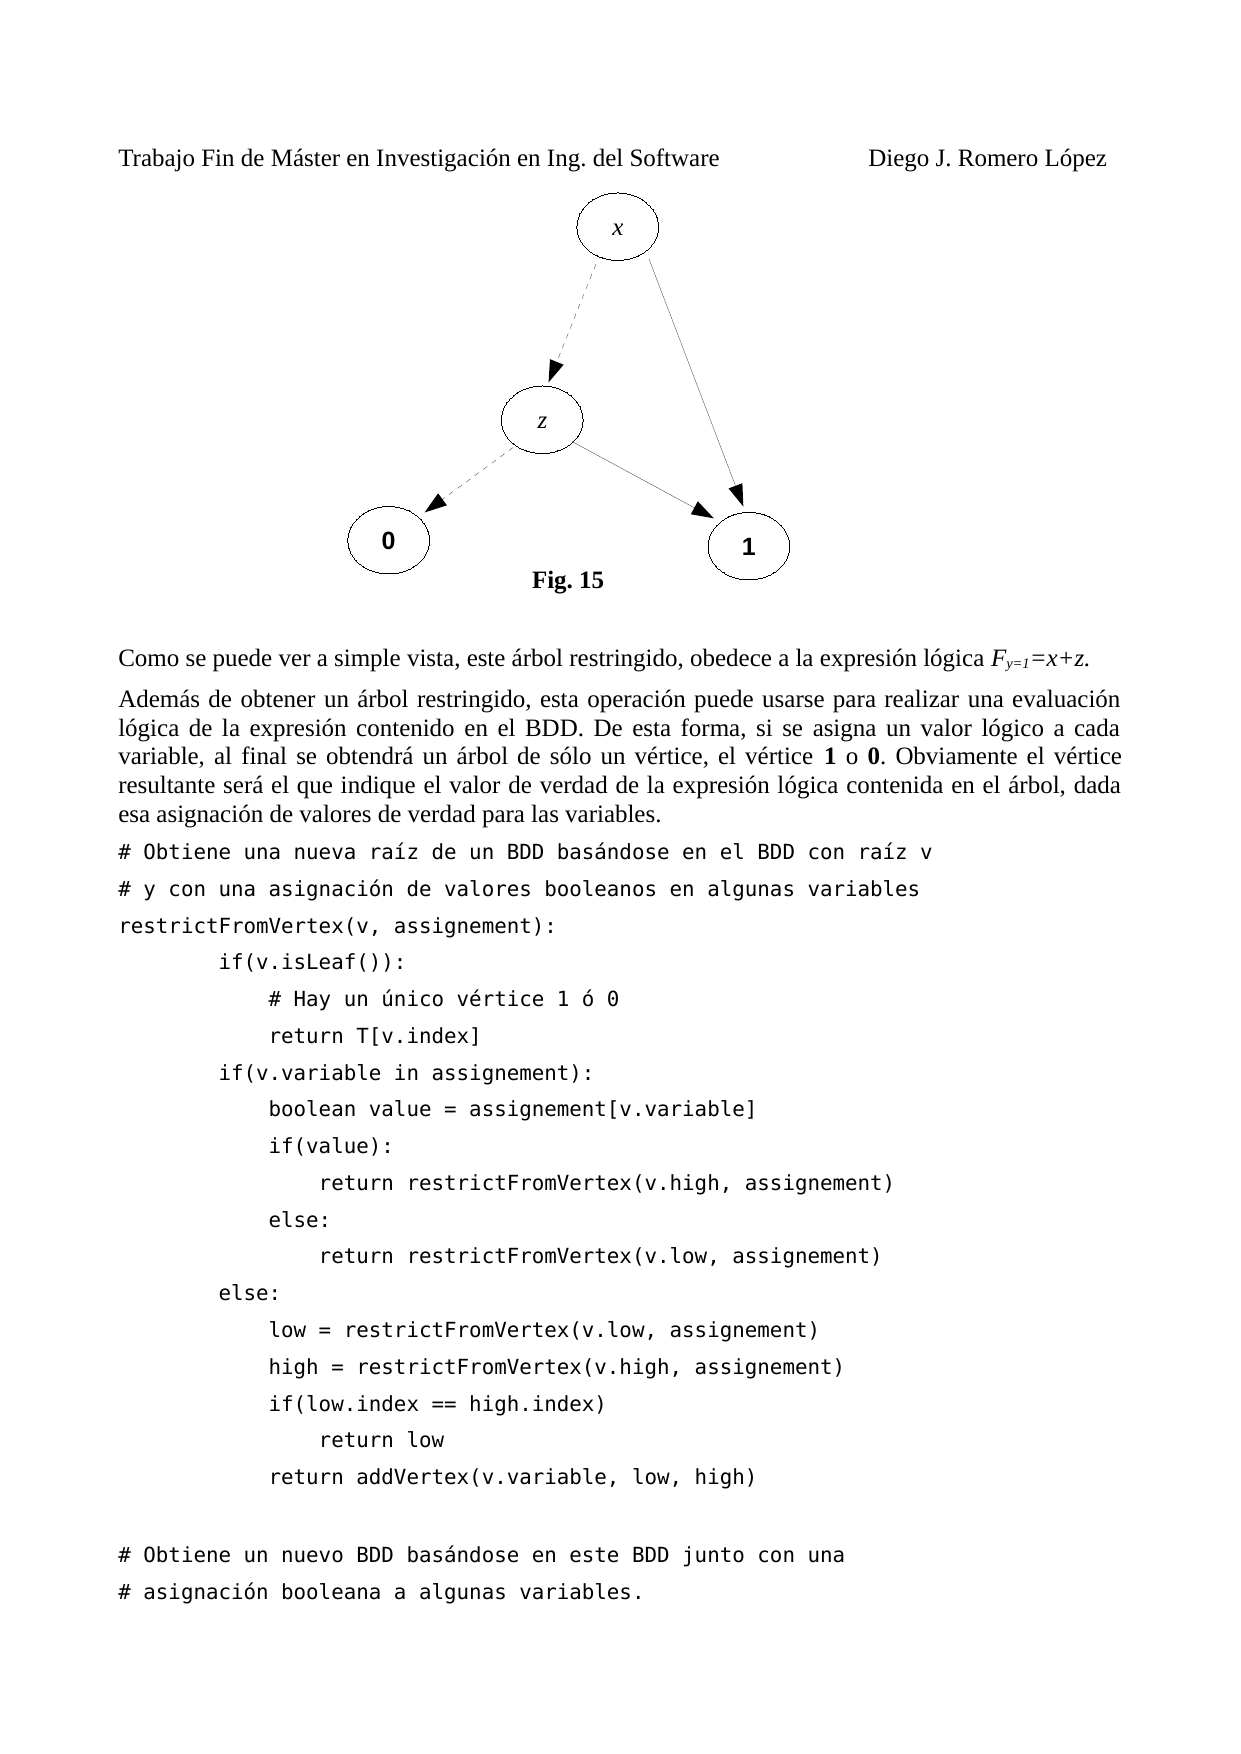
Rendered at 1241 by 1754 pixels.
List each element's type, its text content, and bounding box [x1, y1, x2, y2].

text return addVertex(v.variable, low, high) [118, 1465, 1122, 1489]
text low = restrictFromVertex(v.low, assignement) [118, 1318, 1122, 1342]
text # asignación booleana a algunas variables. [118, 1580, 1122, 1604]
text Además de obtener un árbol restringido, esta operación puede usarse para realizar una evaluación lógica de la expresión contenido en el BDD. De esta forma, si se asigna un valor lógico a cada variable, al final se obtendrá un árbol de sólo un vértice, el vértice 1 o 0. Obviamente el vértice resultante será el que indique el valor de verdad de la expresión lógica contenida en el árbol, dada esa asignación de valores de verdad para las variables. [118, 684, 1122, 828]
text boolean value = assignement[v.variable] [118, 1097, 1122, 1122]
text # Obtiene un nuevo BDD basándose en este BDD junto con una [118, 1543, 1122, 1567]
text if(v.variable in assignement): [118, 1061, 1122, 1085]
text if(v.isLeaf()): [118, 950, 1122, 975]
text if(value): [118, 1134, 1122, 1158]
text return restrictFromVertex(v.low, assignement) [118, 1244, 1122, 1269]
text Como se puede ver a simple vista, este árbol restringido, obedece a la expresión lógica Fy=1=x+z. [118, 643, 1122, 671]
text # y con una asignación de valores booleanos en algunas variables [118, 877, 1122, 901]
text # Obtiene una nueva raíz de un BDD basándose en el BDD con raíz v [118, 840, 1122, 864]
text if(low.index == high.index) [118, 1392, 1122, 1416]
text return low [118, 1428, 1122, 1453]
text return T[v.index] [118, 1024, 1122, 1048]
text # Hay un único vértice 1 ó 0 [118, 987, 1122, 1011]
text else: [118, 1281, 1122, 1306]
text restrictFromVertex(v, assignement): [118, 914, 1122, 938]
text else: [118, 1208, 1122, 1232]
text high = restrictFromVertex(v.high, assignement) [118, 1355, 1122, 1379]
text return restrictFromVertex(v.high, assignement) [118, 1171, 1122, 1195]
